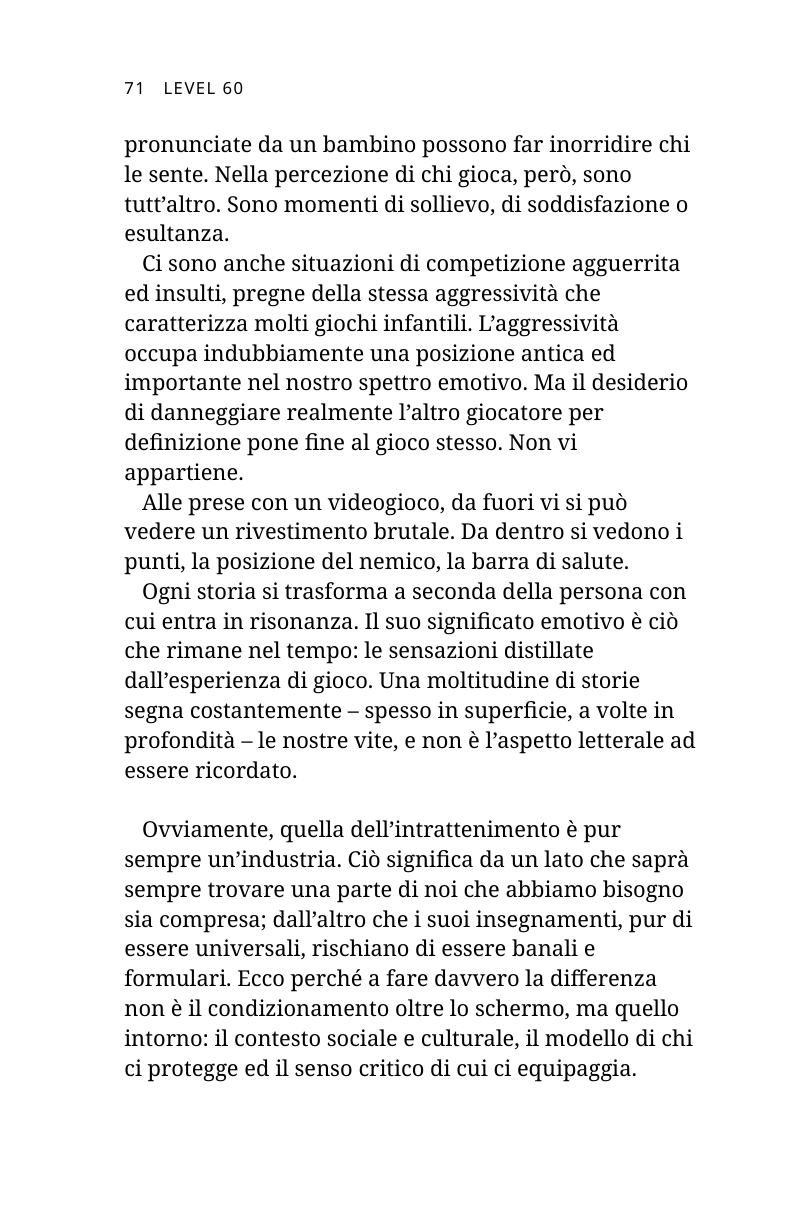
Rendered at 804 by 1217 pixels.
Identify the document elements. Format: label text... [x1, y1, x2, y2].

text Ci sono anche situazioni di competizione agguerrita ed insulti, pregne della stessa aggressività che caratterizza molti giochi infantili. L’aggressività occupa indubbiamente una posizione antica ed importante nel nostro spettro emotivo. Ma il desiderio di danneggiare realmente l’altro giocatore per definizione pone fine al gioco stesso. Non vi appartiene. [124, 248, 697, 486]
text Ogni storia si trasforma a seconda della persona con cui entra in risonanza. Il suo significato emotivo è ciò che rimane nel tempo: le sensazioni distillate dall’esperienza di gioco. Una moltitudine di storie segna costantemente – spesso in superficie, a volte in profondità – le nostre vite, e non è l’aspetto letterale ad essere ricordato. [124, 576, 697, 784]
text Alle prese con un videogioco, da fuori vi si può vedere un rivestimento brutale. Da dentro si vedono i punti, la posizione del nemico, la barra di salute. [124, 486, 697, 576]
text Ovviamente, quella dell’intrattenimento è pur sempre un’industria. Ciò significa da un lato che saprà sempre trovare una parte di noi che abbiamo bisogno sia compresa; dall’altro che i suoi insegnamenti, pur di essere universali, rischiano di essere banali e formulari. Ecco perché a fare davvero la differenza non è il condizionamento oltre lo schermo, ma quello intorno: il contesto sociale e culturale, il modello di chi ci protegge ed il senso critico di cui ci equipaggia. [124, 814, 697, 1082]
text pronunciate da un bambino possono far inorridire chi le sente. Nella percezione di chi gioca, però, sono tutt’altro. Sono momenti di sollievo, di soddisfazione o esultanza. [124, 129, 697, 248]
